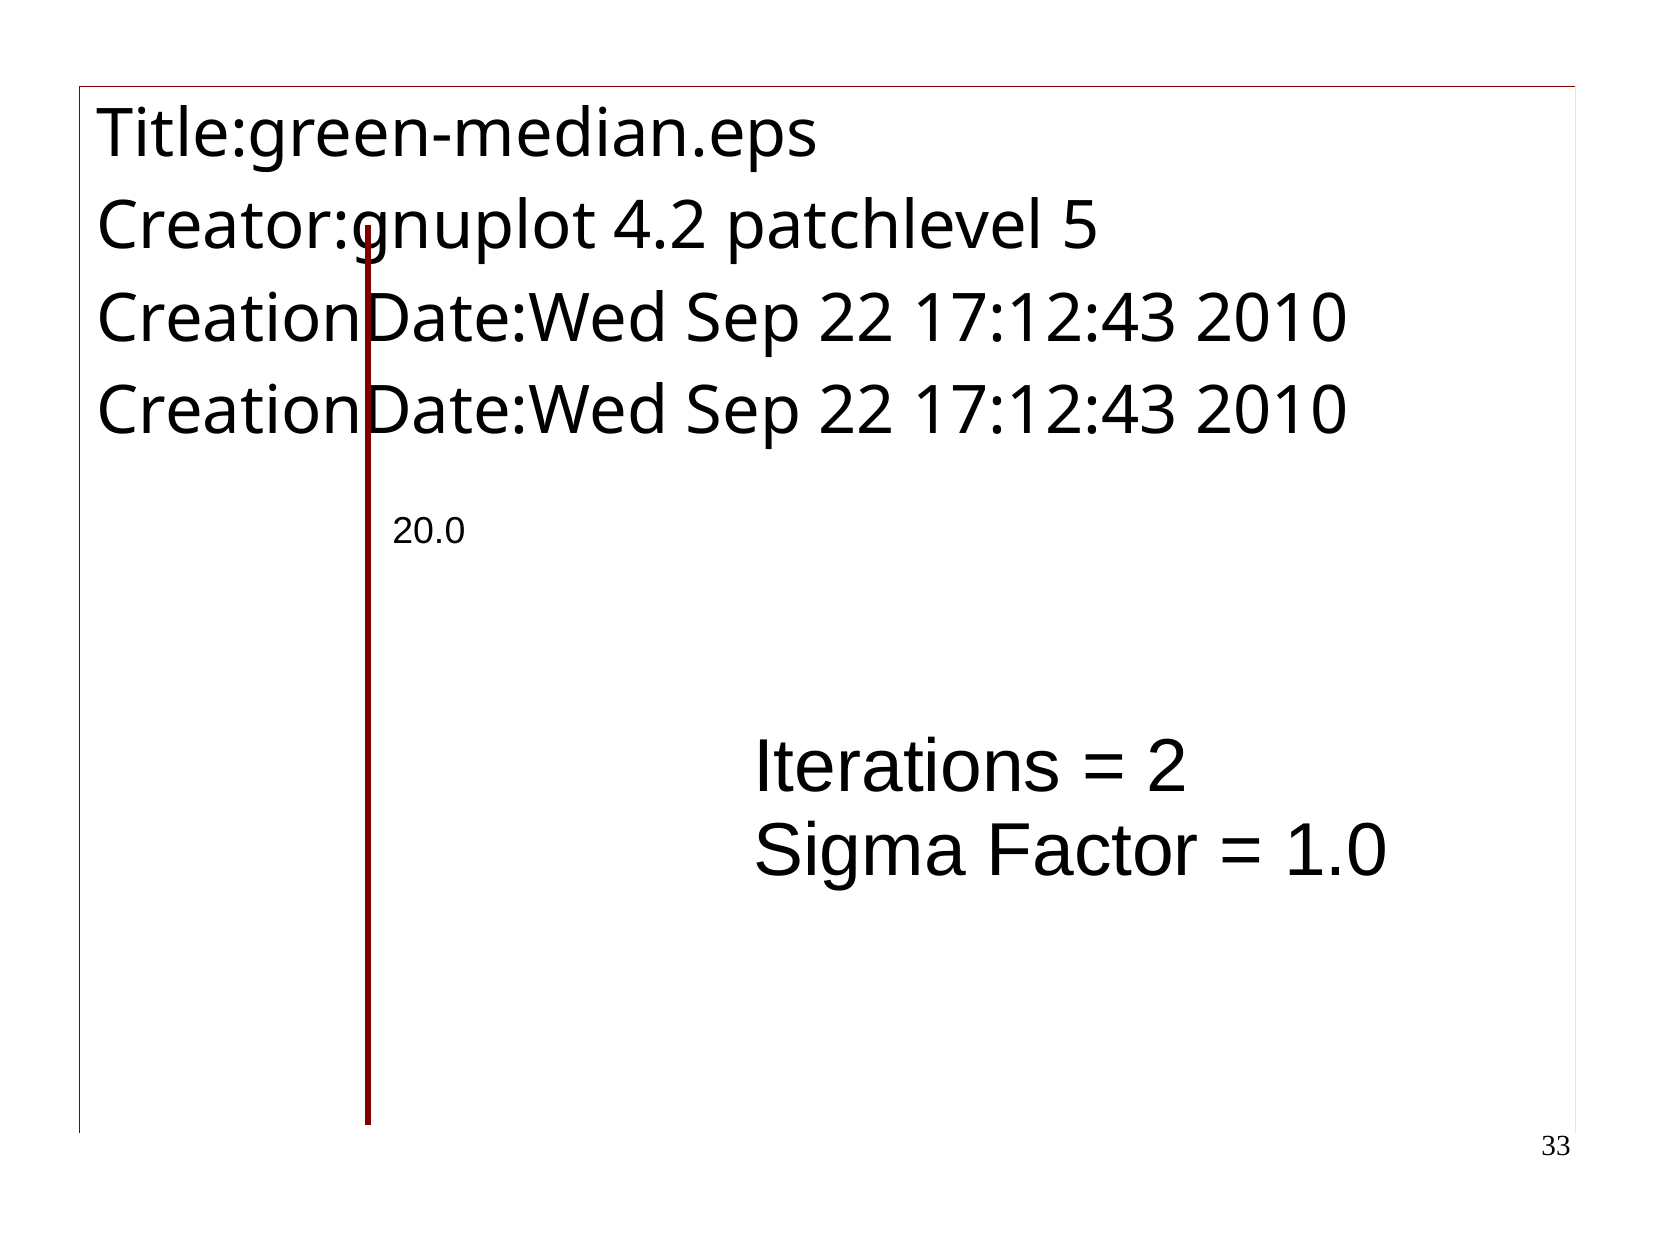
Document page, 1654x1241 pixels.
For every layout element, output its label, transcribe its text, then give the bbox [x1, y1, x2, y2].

text_box Iterations = 2 Sigma Factor = 1.0 [738, 716, 1414, 938]
text_box 20.0 [377, 502, 566, 578]
picture [75, 81, 1576, 1133]
